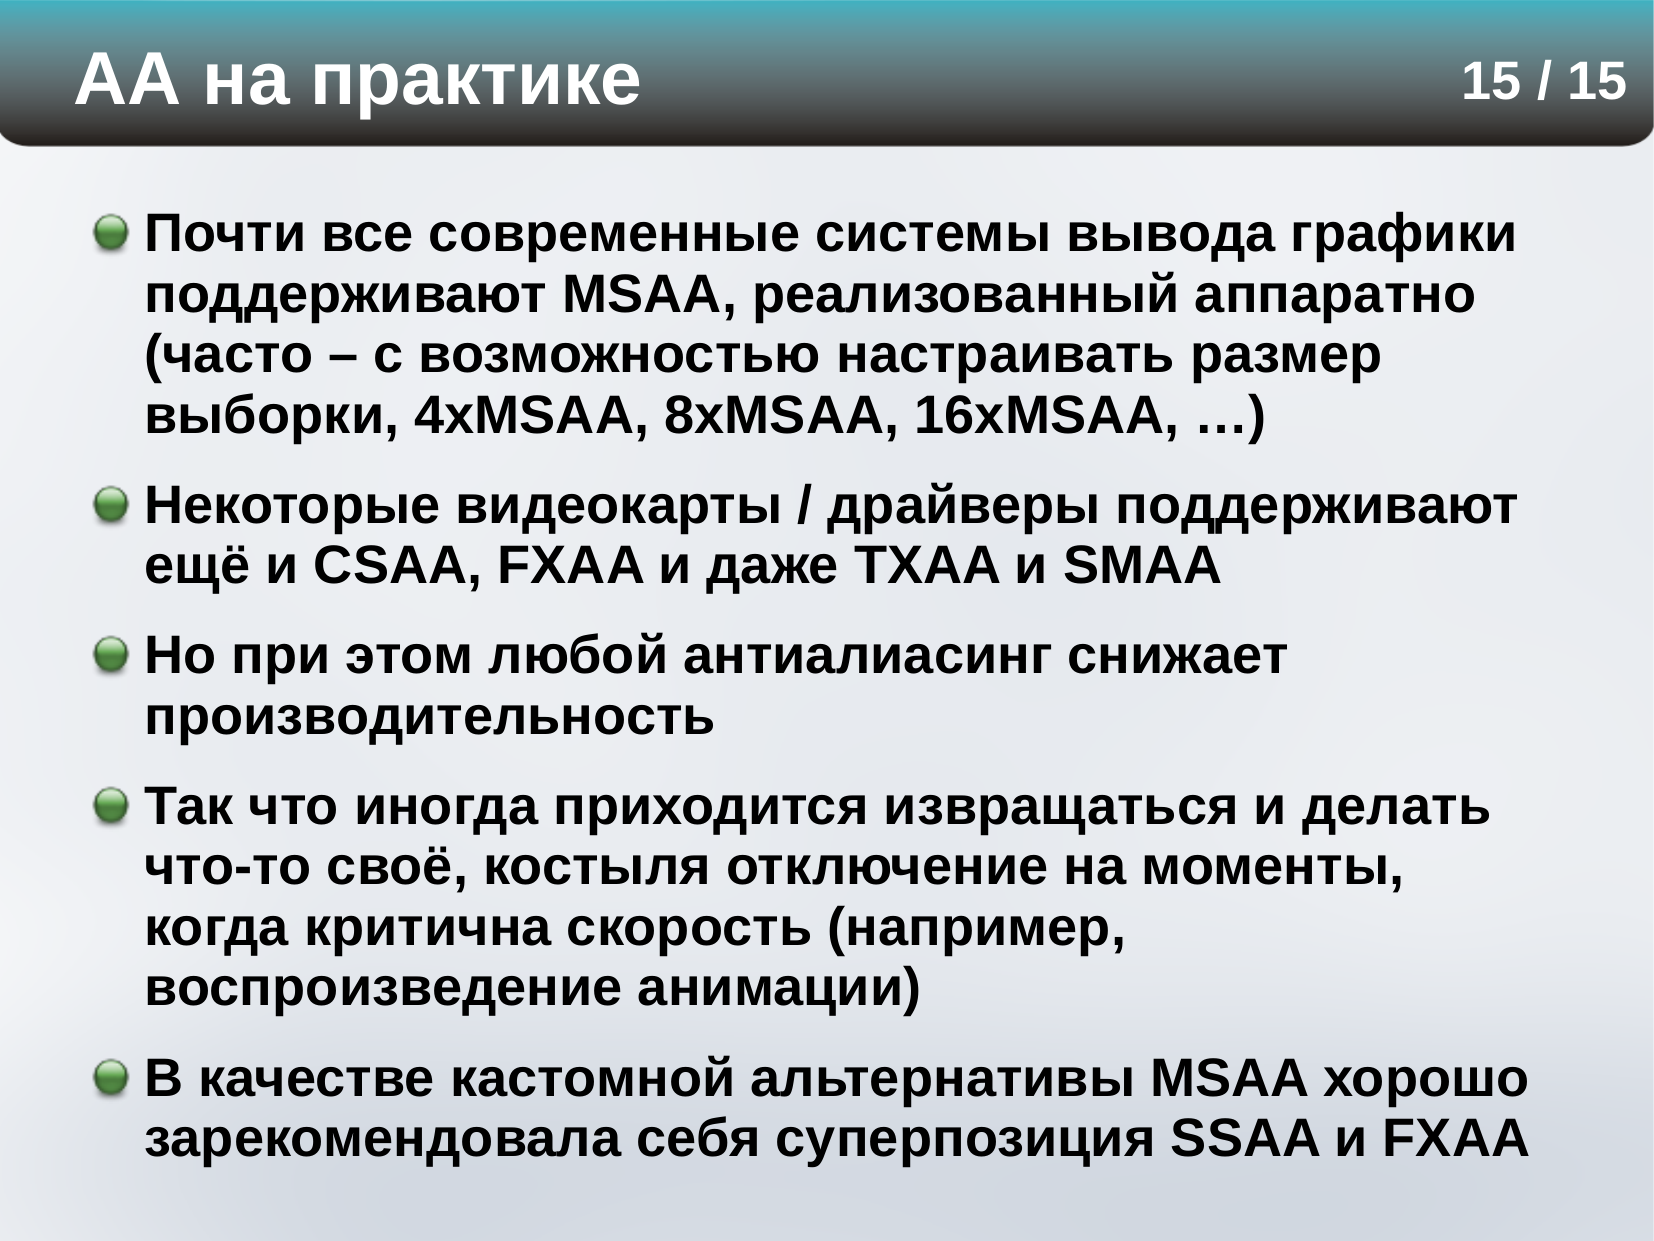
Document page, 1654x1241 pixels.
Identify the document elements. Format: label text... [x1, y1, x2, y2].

text_box <номер> / 15 [1446, 42, 1654, 179]
text_box АА на практике [59, 29, 1418, 129]
text_box Почти все современные системы вывода графики поддерживают MSAA, реализованный аппаратно (часто – с возможностью настраивать размер выборки, 4xMSAA, 8xMSAA, 16xMSAA, …) Некоторые видеокарты / драйверы поддерживают ещё и CSAA, FXAA и даже TXAA и SMAA Но при этом любой антиалиасинг снижает производительность Так что иногда приходится извращаться и делать что-то своё, костыля отключение на моменты, когда критична скорость (например, воспроизведение анимации) В качестве кастомной альтернативы MSAA хорошо зарекомендовала себя суперпозиция SSAA и FXAA [70, 195, 1565, 1176]
picture [0, 0, 1654, 1241]
